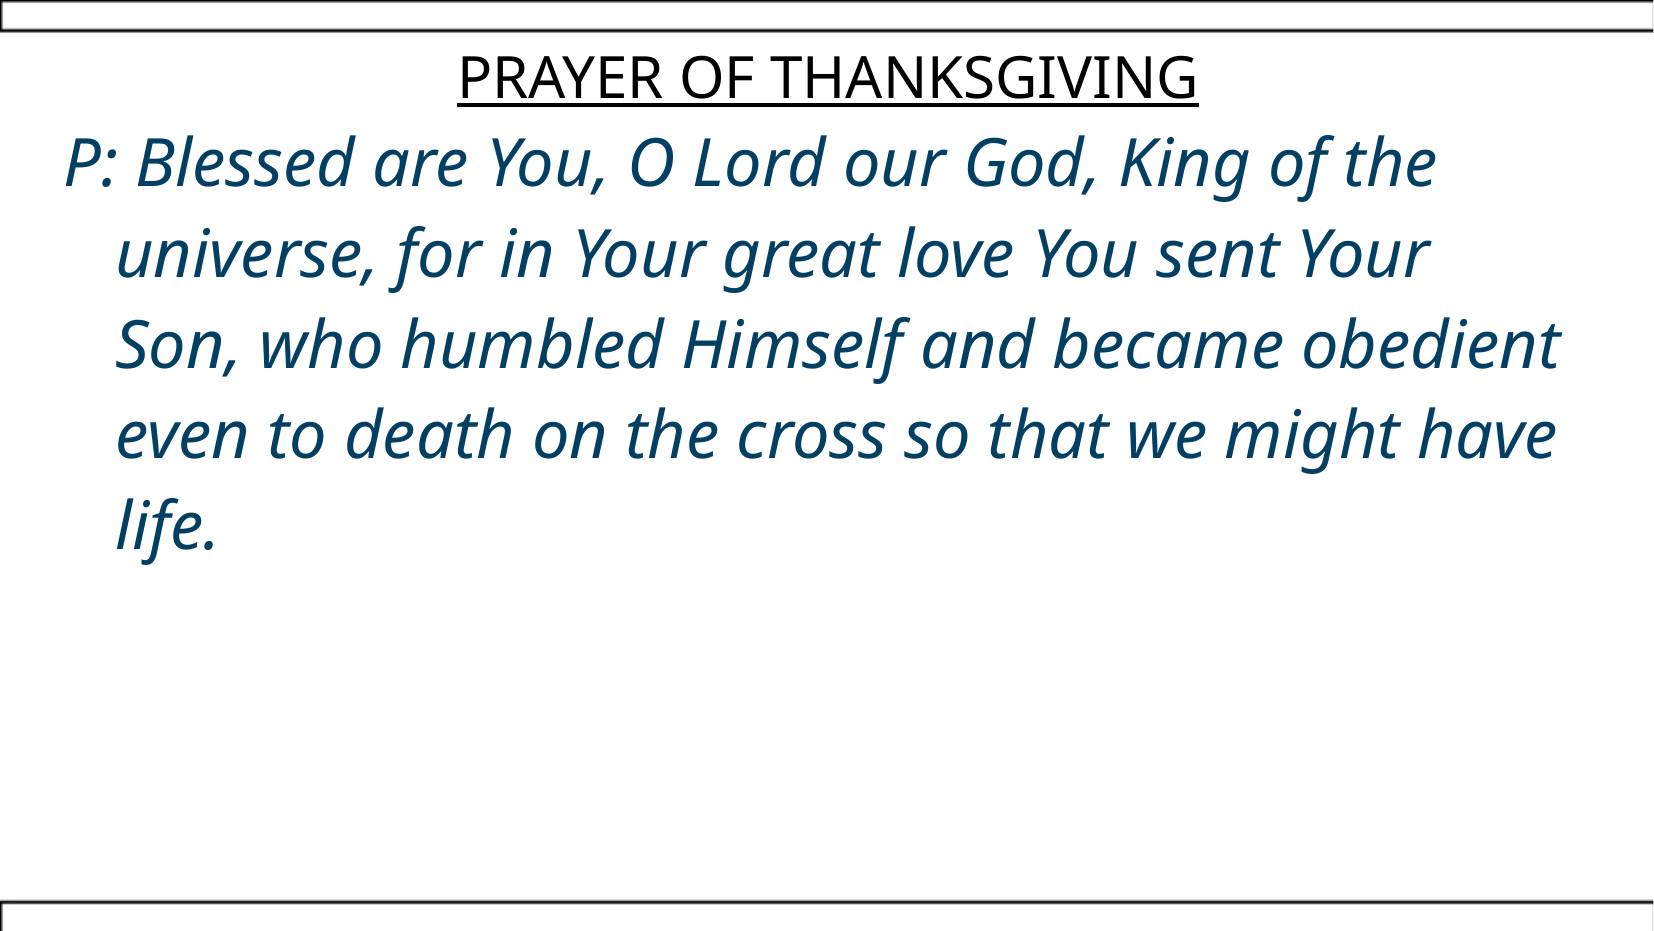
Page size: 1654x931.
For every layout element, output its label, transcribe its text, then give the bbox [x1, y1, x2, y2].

text_box PRAYER OF THANKSGIVING P: Blessed are You, O Lord our God, King of the universe, for in Your great love You sent Your Son, who humbled Himself and became obedient even to death on the cross so that we might have life. [48, 28, 1608, 565]
picture [0, 0, 1654, 931]
